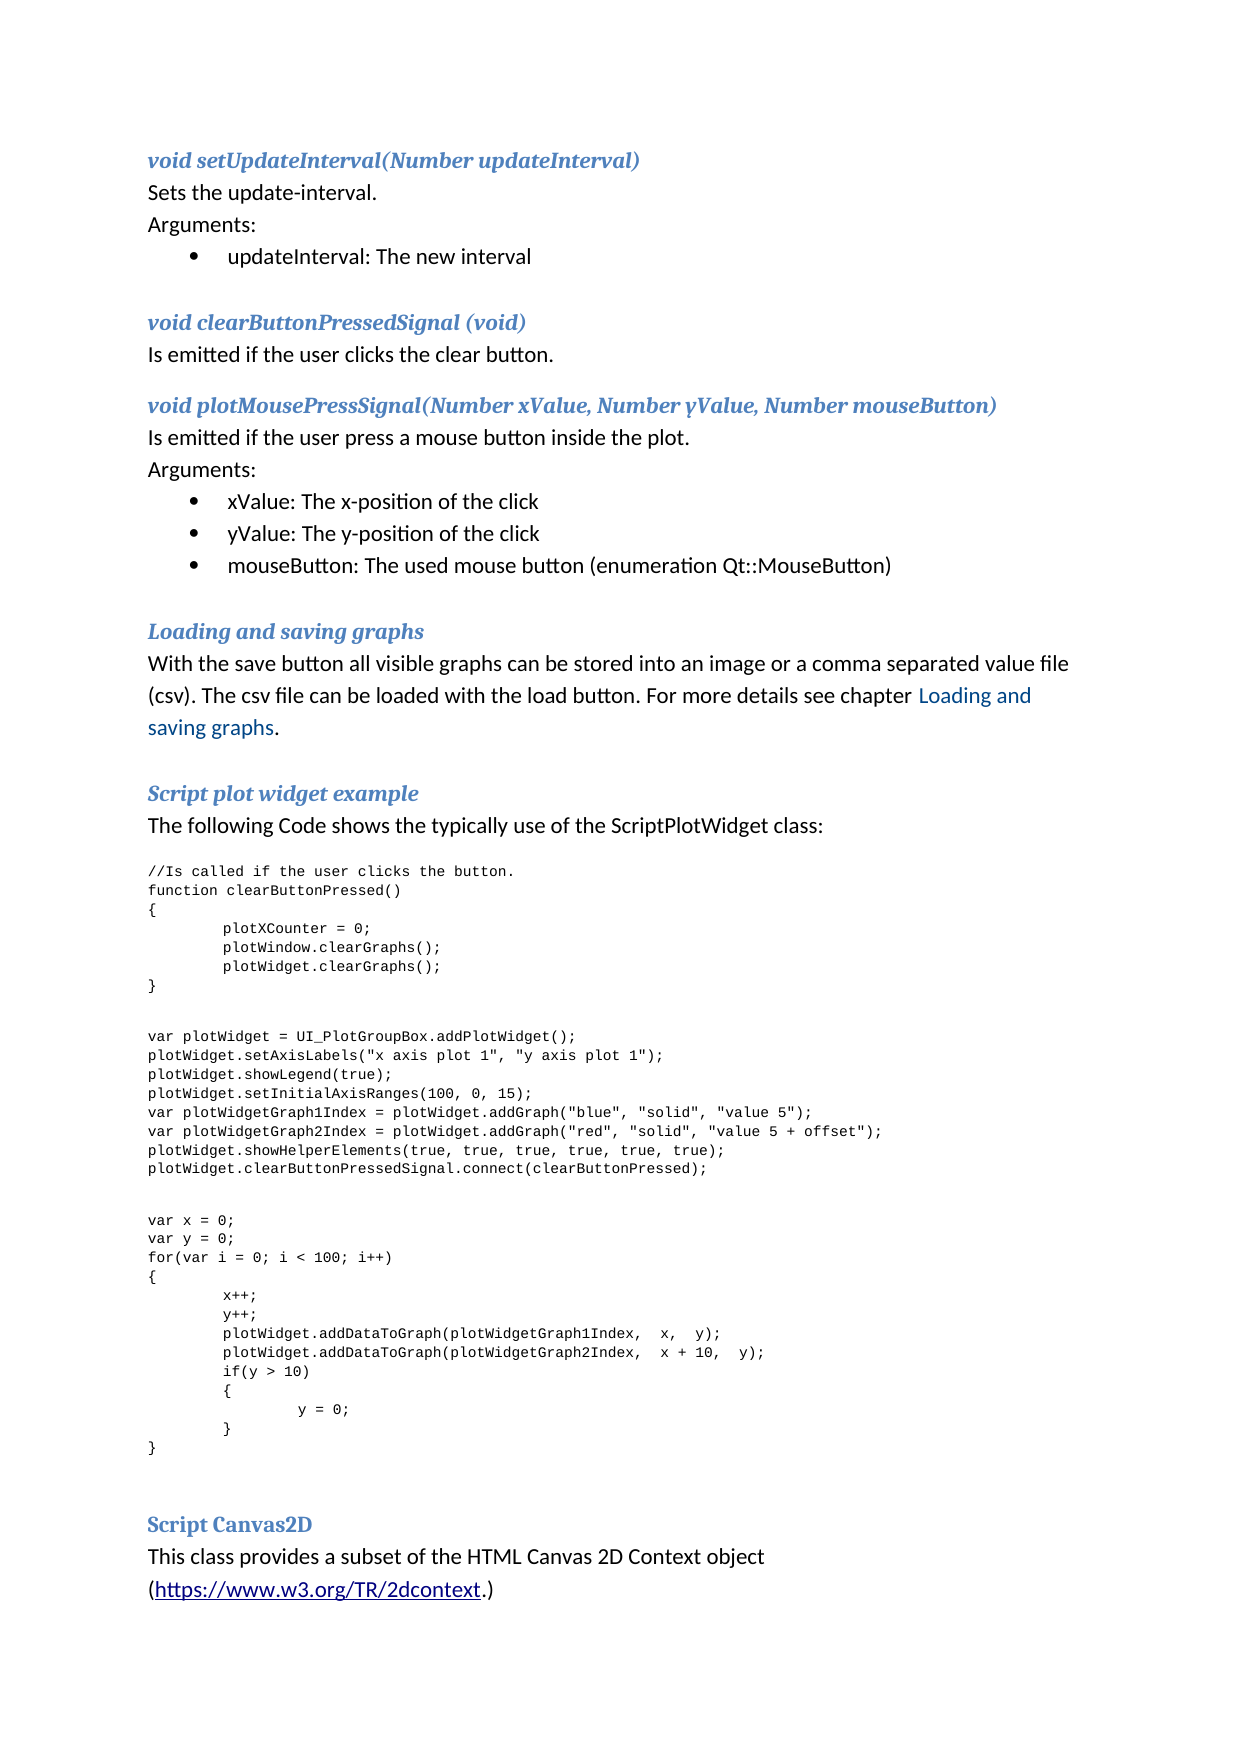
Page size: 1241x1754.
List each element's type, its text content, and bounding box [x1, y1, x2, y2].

text function clearButtonPressed() [148, 883, 1093, 899]
text plotWidget.clearGraphs(); [148, 959, 1093, 975]
text //Is called if the user clicks the button. [148, 864, 1093, 881]
text { [148, 1270, 1093, 1286]
text } [148, 1440, 1093, 1457]
text var plotWidgetGraph1Index = plotWidget.addGraph("blue", "solid", "value 5"); [148, 1105, 1093, 1121]
text plotWidget.addDataToGraph(plotWidgetGraph1Index, x, y); [148, 1327, 1093, 1343]
text Arguments: [148, 455, 1093, 483]
text plotXCounter = 0; [148, 921, 1093, 937]
subtitle void plotMousePressSignal(Number xValue, Number yValue, Number mouseButton) [148, 393, 1093, 419]
text if(y > 10) [148, 1364, 1093, 1381]
text plotWidget.clearButtonPressedSignal.connect(clearButtonPressed); [148, 1162, 1093, 1178]
text plotWidget.setAxisLabels("x axis plot 1", "y axis plot 1"); [148, 1048, 1093, 1064]
text Arguments: [148, 210, 1093, 238]
text var x = 0; [148, 1213, 1093, 1229]
text This class provides a subset of the HTML Canvas 2D Context object (https://www.w3.org/TR/2dcontext.) [148, 1542, 1093, 1603]
subtitle void clearButtonPressedSignal (void) [148, 309, 1093, 336]
text for(var i = 0; i < 100; i++) [148, 1251, 1093, 1267]
text plotWidget.showHelperElements(true, true, true, true, true, true); [148, 1143, 1093, 1159]
subtitle void setUpdateInterval(Number updateInterval) [148, 148, 1093, 174]
text Sets the update-interval. [148, 178, 1093, 206]
text } [148, 1421, 1093, 1438]
text Is emitted if the user clicks the clear button. [148, 340, 1093, 368]
list updateInterval: The new interval [190, 242, 1093, 270]
subtitle Script Canvas2D [148, 1512, 1093, 1539]
subtitle Loading and saving graphs [148, 619, 1093, 645]
list mouseButton: The used mouse button (enumeration Qt::MouseButton) [190, 552, 1093, 580]
text Is emitted if the user press a mouse button inside the plot. [148, 423, 1093, 451]
text plotWidget.setInitialAxisRanges(100, 0, 15); [148, 1086, 1093, 1102]
subtitle Script plot widget example [148, 781, 1093, 807]
text } [148, 978, 1093, 994]
text y = 0; [148, 1402, 1093, 1419]
text plotWidget.addDataToGraph(plotWidgetGraph2Index, x + 10, y); [148, 1346, 1093, 1362]
text { [148, 902, 1093, 918]
list xValue: The x-position of the click [190, 487, 1093, 515]
text plotWidget.showLegend(true); [148, 1067, 1093, 1083]
text var plotWidget = UI_PlotGroupBox.addPlotWidget(); [148, 1029, 1093, 1046]
text With the save button all visible graphs can be stored into an image or a comma separated value file (csv). The csv file can be loaded with the load button. For more details see chapter Loading and saving graphs. [148, 649, 1093, 742]
text var y = 0; [148, 1232, 1093, 1248]
text var plotWidgetGraph2Index = plotWidget.addGraph("red", "solid", "value 5 + offset"); [148, 1124, 1093, 1140]
list yValue: The y-position of the click [190, 519, 1093, 547]
text x++; [148, 1289, 1093, 1305]
text plotWindow.clearGraphs(); [148, 940, 1093, 956]
text The following Code shows the typically use of the ScriptPlotWidget class: [148, 811, 1093, 839]
text { [148, 1383, 1093, 1400]
text y++; [148, 1308, 1093, 1324]
